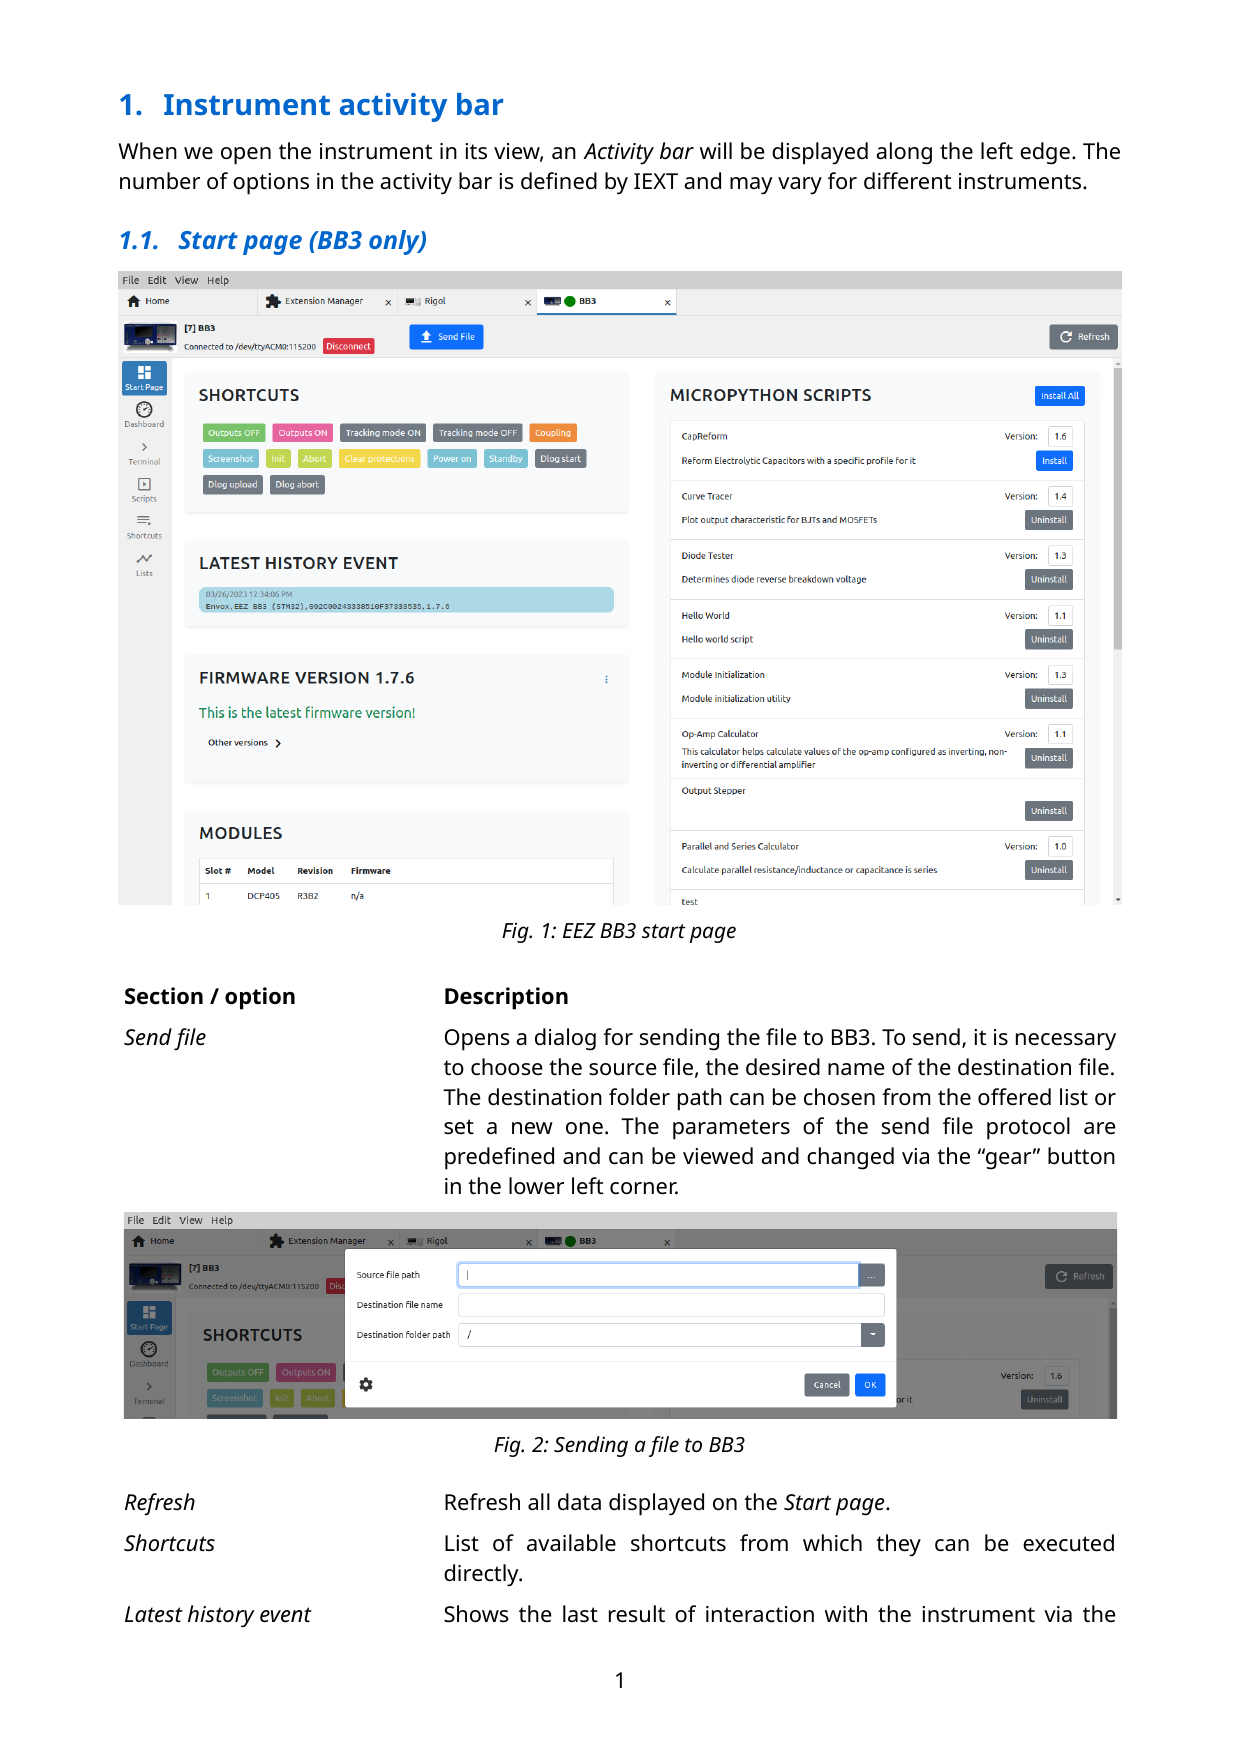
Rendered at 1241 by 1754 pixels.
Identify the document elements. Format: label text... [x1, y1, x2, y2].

text When we open the instrument in its view, an Activity bar will be displayed along the left edge. The number of options in the activity bar is defined by IEXT and may vary for different instruments. [118, 136, 1122, 196]
table_cell List of available shortcuts from which they can be executed directly. [438, 1523, 1123, 1593]
table_cell Refresh [118, 1481, 438, 1522]
table_cell Opens a dialog for sending the file to BB3. To send, it is necessary to choose the source file, the desired name of the destination file. The destination folder path can be chosen from the offered list or set a new one. The parameters of the send file protocol are predefined and can be viewed and changed via the “gear” button in the lower left corner. [438, 1016, 1123, 1206]
table_cell Latest history event [118, 1594, 438, 1635]
picture [123, 1212, 1118, 1419]
table_header Description [438, 975, 1123, 1016]
text Fig. 1: EEZ BB3 start page [118, 905, 1122, 945]
table_cell Refresh all data displayed on the Start page. [438, 1481, 1123, 1522]
table_cell Shows the last result of interaction with the instrument via the [438, 1594, 1123, 1635]
table_cell [118, 1459, 1123, 1481]
table_cell [118, 1206, 1123, 1458]
table_cell Shortcuts [118, 1523, 438, 1593]
picture [118, 271, 1123, 905]
subtitle Start page (BB3 only) [118, 222, 1122, 256]
table_cell Send file [118, 1016, 438, 1206]
table_header Section / option [118, 975, 438, 1016]
subtitle Instrument activity bar [118, 84, 1122, 124]
